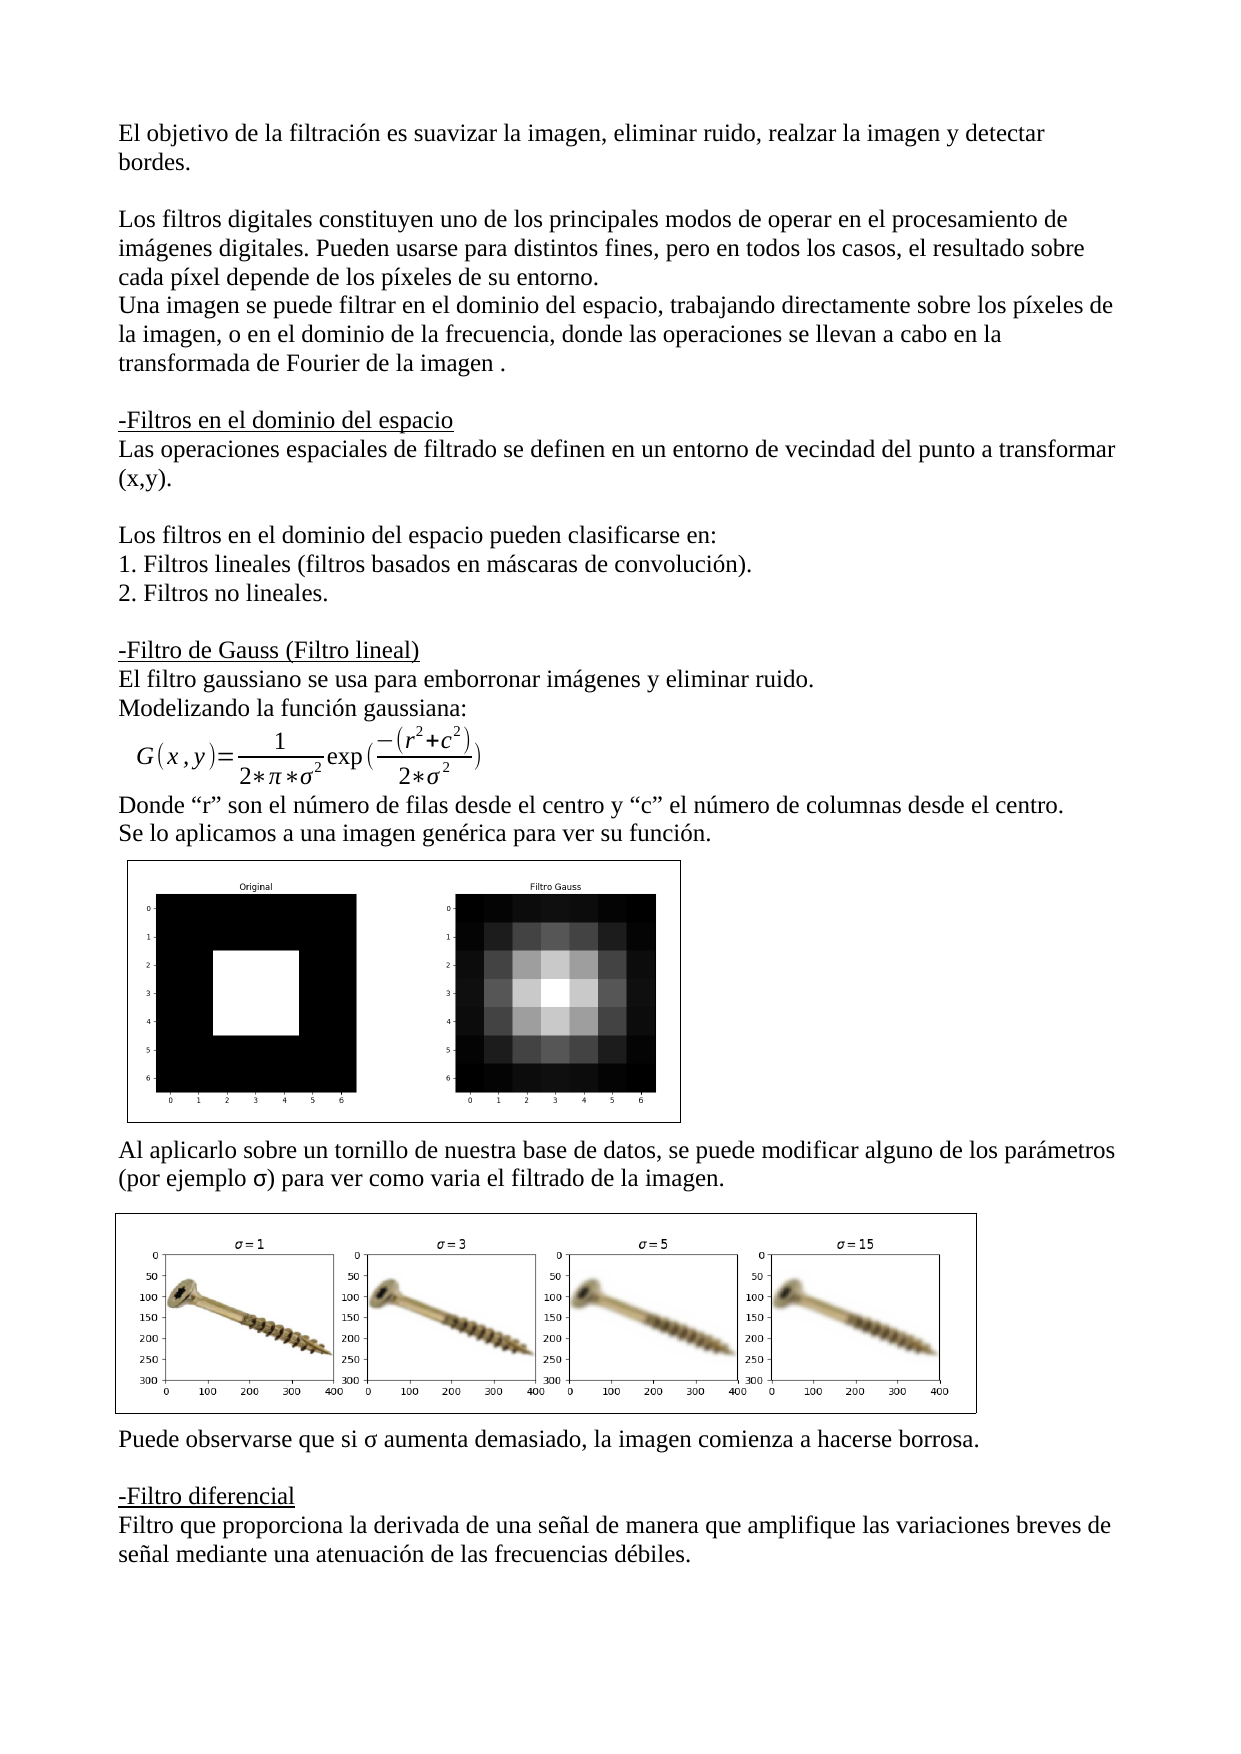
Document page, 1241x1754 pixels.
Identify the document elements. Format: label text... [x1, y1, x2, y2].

text -Filtros en el dominio del espacio [118, 406, 1122, 434]
text El objetivo de la filtración es suavizar la imagen, eliminar ruido, realzar la imagen y detectar bordes. [118, 118, 1122, 176]
text Filtro que proporciona la derivada de una señal de manera que amplifique las variaciones breves de señal mediante una atenuación de las frecuencias débiles. [118, 1510, 1122, 1567]
picture [117, 1215, 974, 1411]
text Se lo aplicamos a una imagen genérica para ver su función. [118, 818, 1122, 847]
text -Filtro diferencial [118, 1481, 1122, 1510]
text Donde “r” son el número de filas desde el centro y “c” el número de columnas desde el centro. [118, 790, 1122, 818]
picture [130, 863, 678, 1120]
text Las operaciones espaciales de filtrado se definen en un entorno de vecindad del punto a transformar (x,y). [118, 434, 1122, 492]
text Los filtros en el dominio del espacio pueden clasificarse en: [118, 521, 1122, 549]
text Los filtros digitales constituyen uno de los principales modos de operar en el procesamiento de imágenes digitales. Pueden usarse para distintos fines, pero en todos los casos, el resultado sobre cada píxel depende de los píxeles de su entorno. [118, 204, 1122, 291]
text -Filtro de Gauss (Filtro lineal) [118, 636, 1122, 664]
text El filtro gaussiano se usa para emborronar imágenes y eliminar ruido. [118, 664, 1122, 693]
text Una imagen se puede filtrar en el dominio del espacio, trabajando directamente sobre los píxeles de la imagen, o en el dominio de la frecuencia, donde las operaciones se llevan a cabo en la transformada de Fourier de la imagen . [118, 291, 1122, 377]
text Puede observarse que si σ aumenta demasiado, la imagen comienza a hacerse borrosa. [118, 1424, 1122, 1452]
text Al aplicarlo sobre un tornillo de nuestra base de datos, se puede modificar alguno de los parámetros (por ejemplo σ) para ver como varia el filtrado de la imagen. [118, 1135, 1122, 1194]
text 1. Filtros lineales (filtros basados en máscaras de convolución). [118, 549, 1122, 578]
text Modelizando la función gaussiana: [118, 693, 1122, 722]
text 2. Filtros no lineales. [118, 578, 1122, 607]
